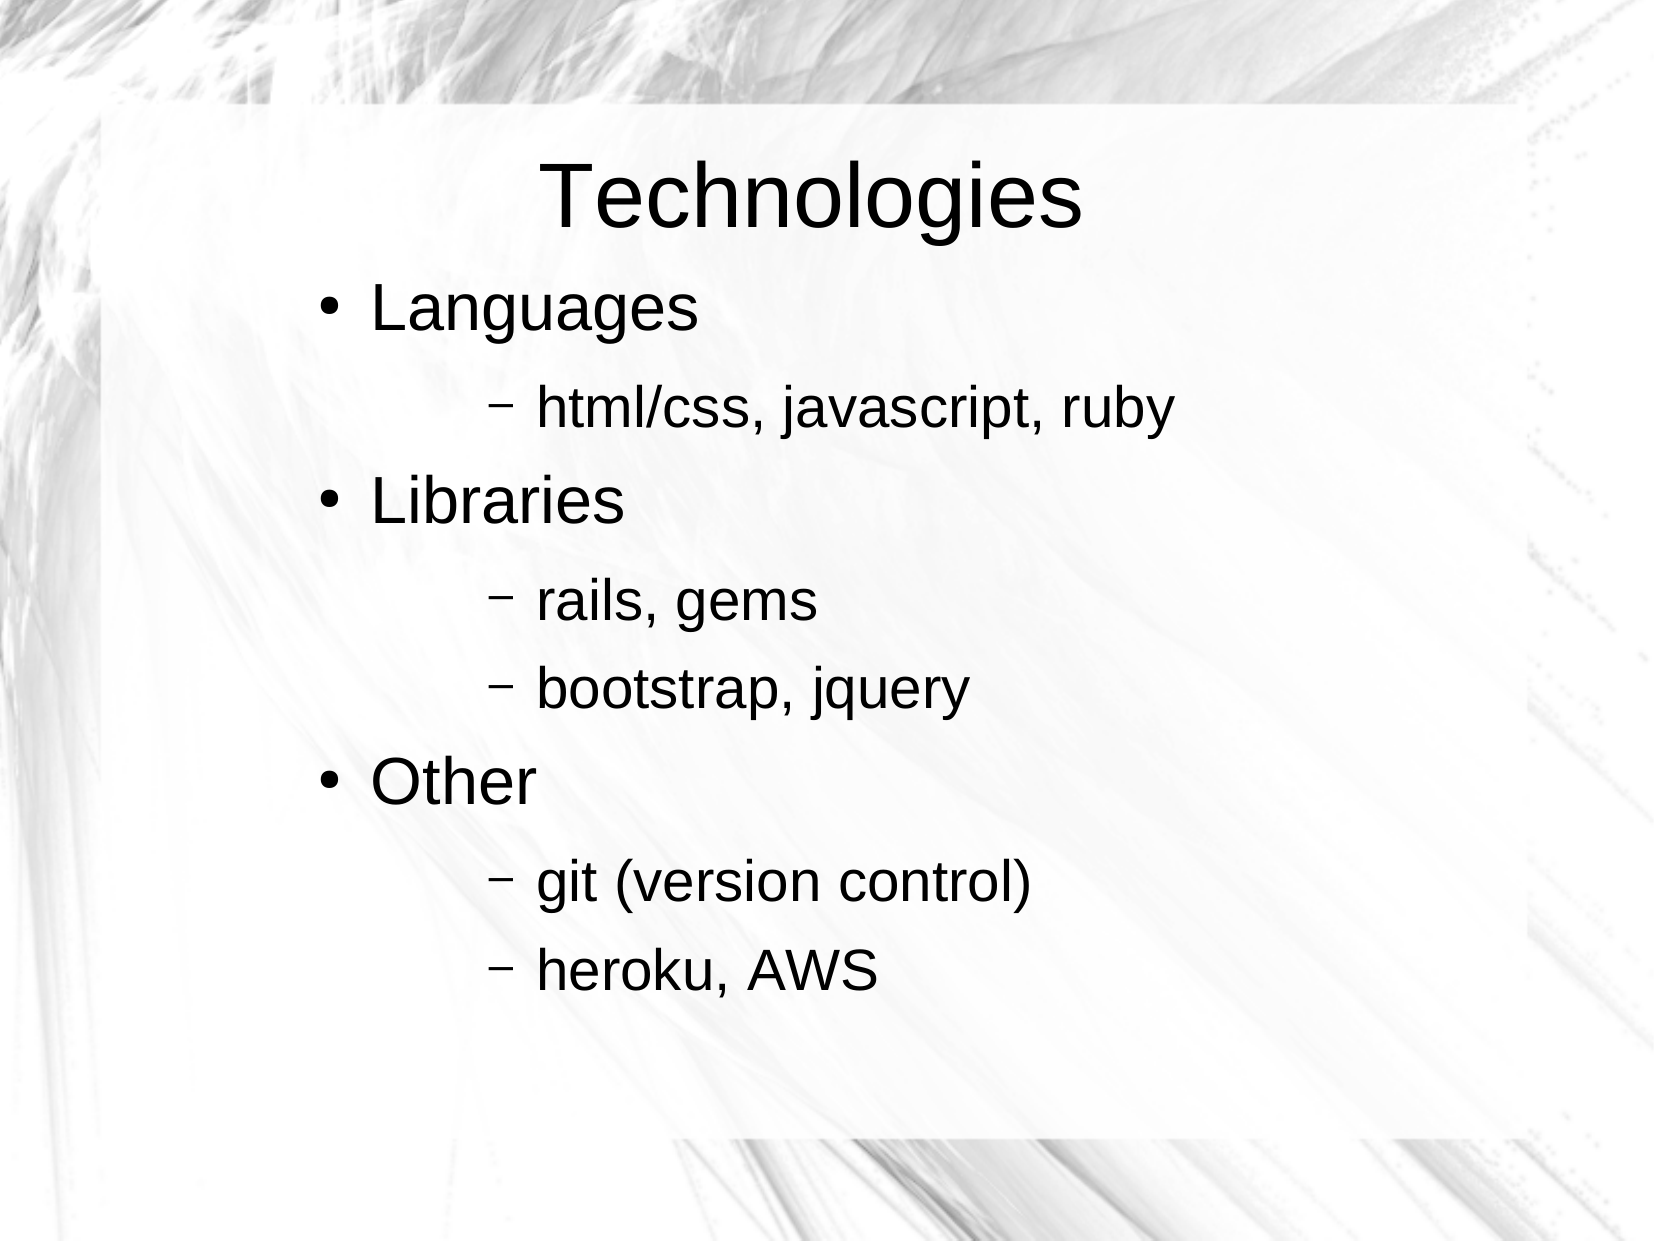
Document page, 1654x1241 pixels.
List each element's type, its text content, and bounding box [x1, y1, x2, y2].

picture [0, 0, 1654, 1241]
title Technologies [118, 112, 1506, 281]
list Languages html/css, javascript, ruby Libraries rails, gems bootstrap, jquery Other git (version control) heroku, AWS [300, 270, 1322, 1002]
